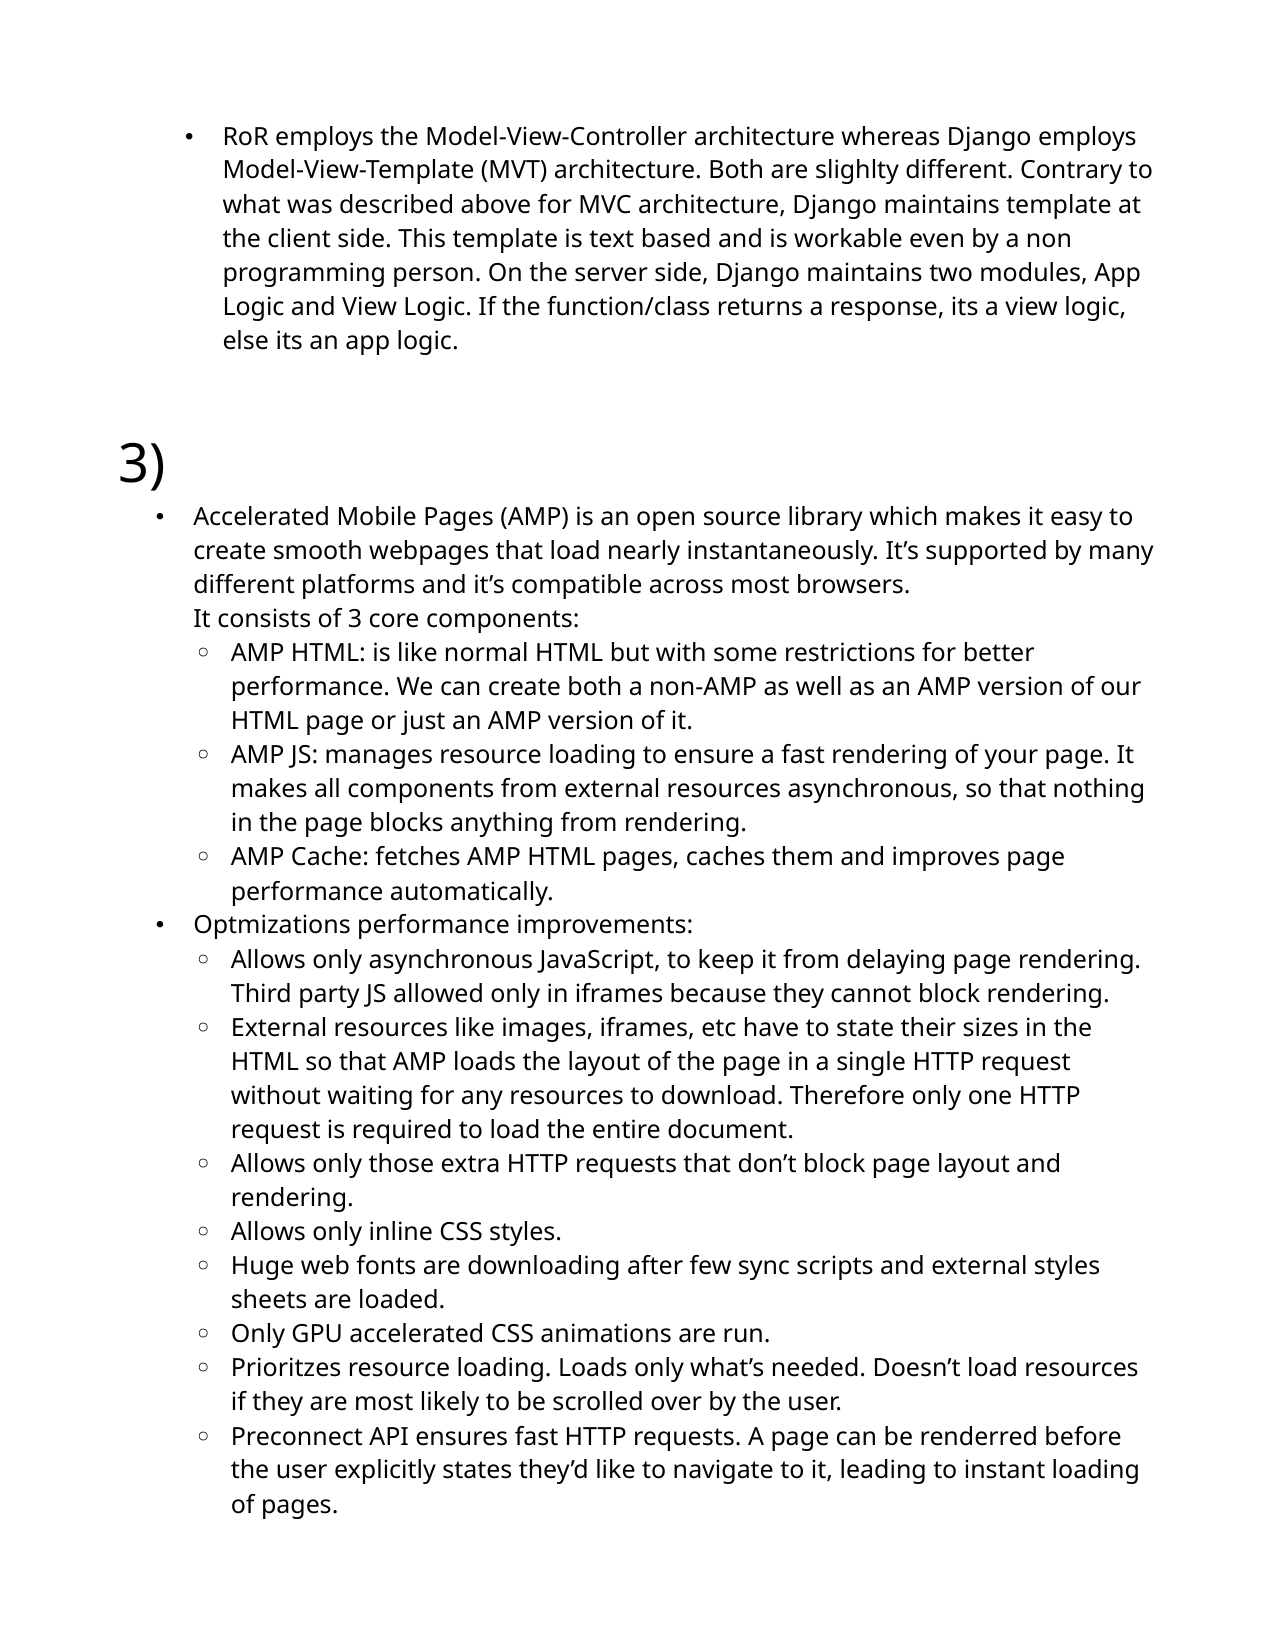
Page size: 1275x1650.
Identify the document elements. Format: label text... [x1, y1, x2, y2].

list Preconnect API ensures fast HTTP requests. A page can be renderred before the user explicitly states they’d like to navigate to it, leading to instant loading of pages. [193, 1418, 1157, 1520]
list Prioritzes resource loading. Loads only what’s needed. Doesn’t load resources if they are most likely to be scrolled over by the user. [193, 1350, 1157, 1418]
list AMP JS: manages resource loading to ensure a fast rendering of your page. It makes all components from external resources asynchronous, so that nothing in the page blocks anything from rendering. [193, 737, 1157, 839]
list Huge web fonts are downloading after few sync scripts and external styles sheets are loaded. [193, 1248, 1157, 1316]
list AMP HTML: is like normal HTML but with some restrictions for better performance. We can create both a non-AMP as well as an AMP version of our HTML page or just an AMP version of it. [193, 635, 1157, 737]
list Allows only those extra HTTP requests that don’t block page layout and rendering. [193, 1146, 1157, 1214]
list Allows only inline CSS styles. [193, 1214, 1157, 1248]
list External resources like images, iframes, etc have to state their sizes in the HTML so that AMP loads the layout of the page in a single HTTP request without waiting for any resources to download. Therefore only one HTTP request is required to load the entire document. [193, 1009, 1157, 1146]
list RoR employs the Model-View-Controller architecture whereas Django employs Model-View-Template (MVT) architecture. Both are slighlty different. Contrary to what was described above for MVC architecture, Django maintains template at the client side. This template is text based and is workable even by a non programming person. On the server side, Django maintains two modules, App Logic and View Logic. If the function/class returns a response, its a view logic, else its an app logic. [185, 118, 1157, 357]
list AMP Cache: fetches AMP HTML pages, caches them and improves page performance automatically. [193, 839, 1157, 907]
list Accelerated Mobile Pages (AMP) is an open source library which makes it easy to create smooth webpages that load nearly instantaneously. It’s supported by many different platforms and it’s compatible across most browsers. It consists of 3 core components: [156, 498, 1157, 635]
list Allows only asynchronous JavaScript, to keep it from delaying page rendering. Third party JS allowed only in iframes because they cannot block rendering. [193, 941, 1157, 1009]
list Only GPU accelerated CSS animations are run. [193, 1316, 1157, 1350]
text 3) [118, 425, 1157, 498]
list Optmizations performance improvements: [156, 907, 1157, 941]
